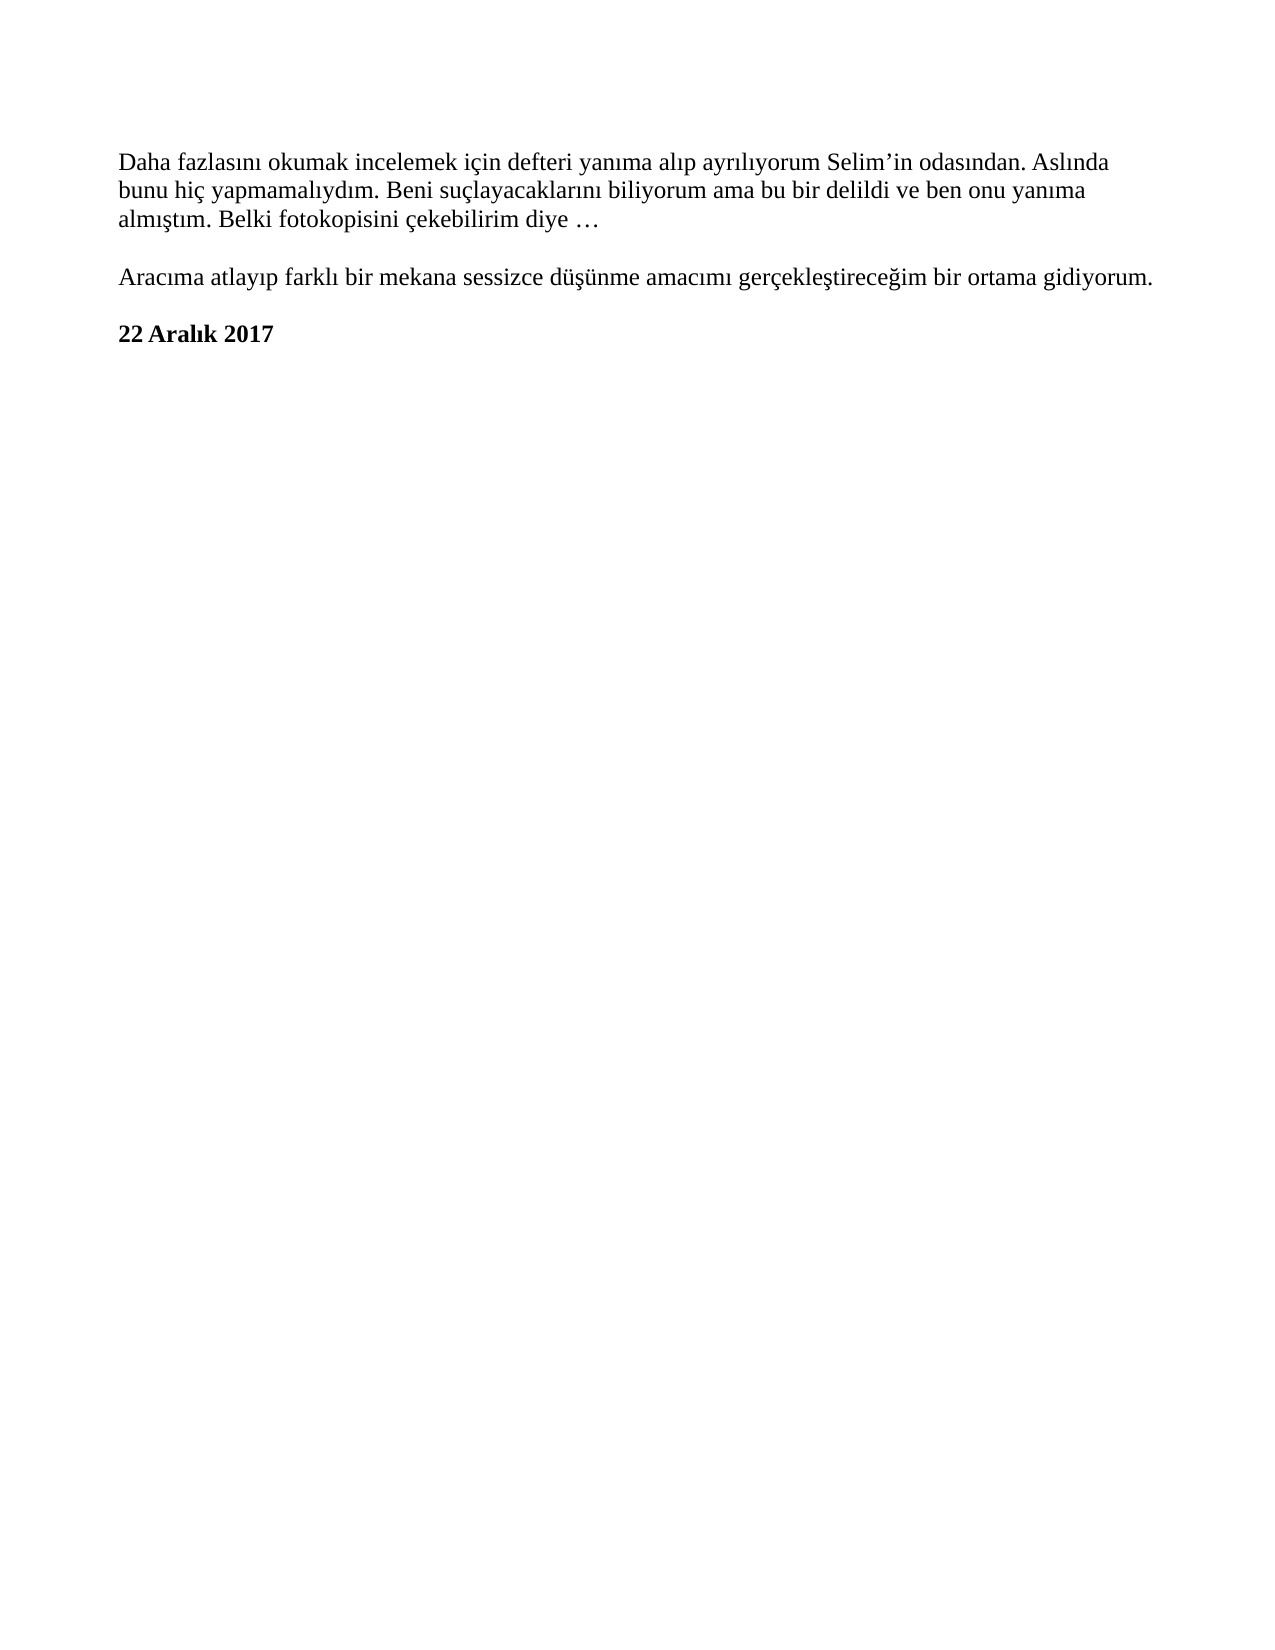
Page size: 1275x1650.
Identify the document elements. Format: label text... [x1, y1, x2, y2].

text Daha fazlasını okumak incelemek için defteri yanıma alıp ayrılıyorum Selim’in odasından. Aslında bunu hiç yapmamalıydım. Beni suçlayacaklarını biliyorum ama bu bir delildi ve ben onu yanıma almıştım. Belki fotokopisini çekebilirim diye … [118, 147, 1157, 233]
text 22 Aralık 2017 [118, 319, 1157, 348]
text Aracıma atlayıp farklı bir mekana sessizce düşünme amacımı gerçekleştireceğim bir ortama gidiyorum. [118, 262, 1157, 291]
